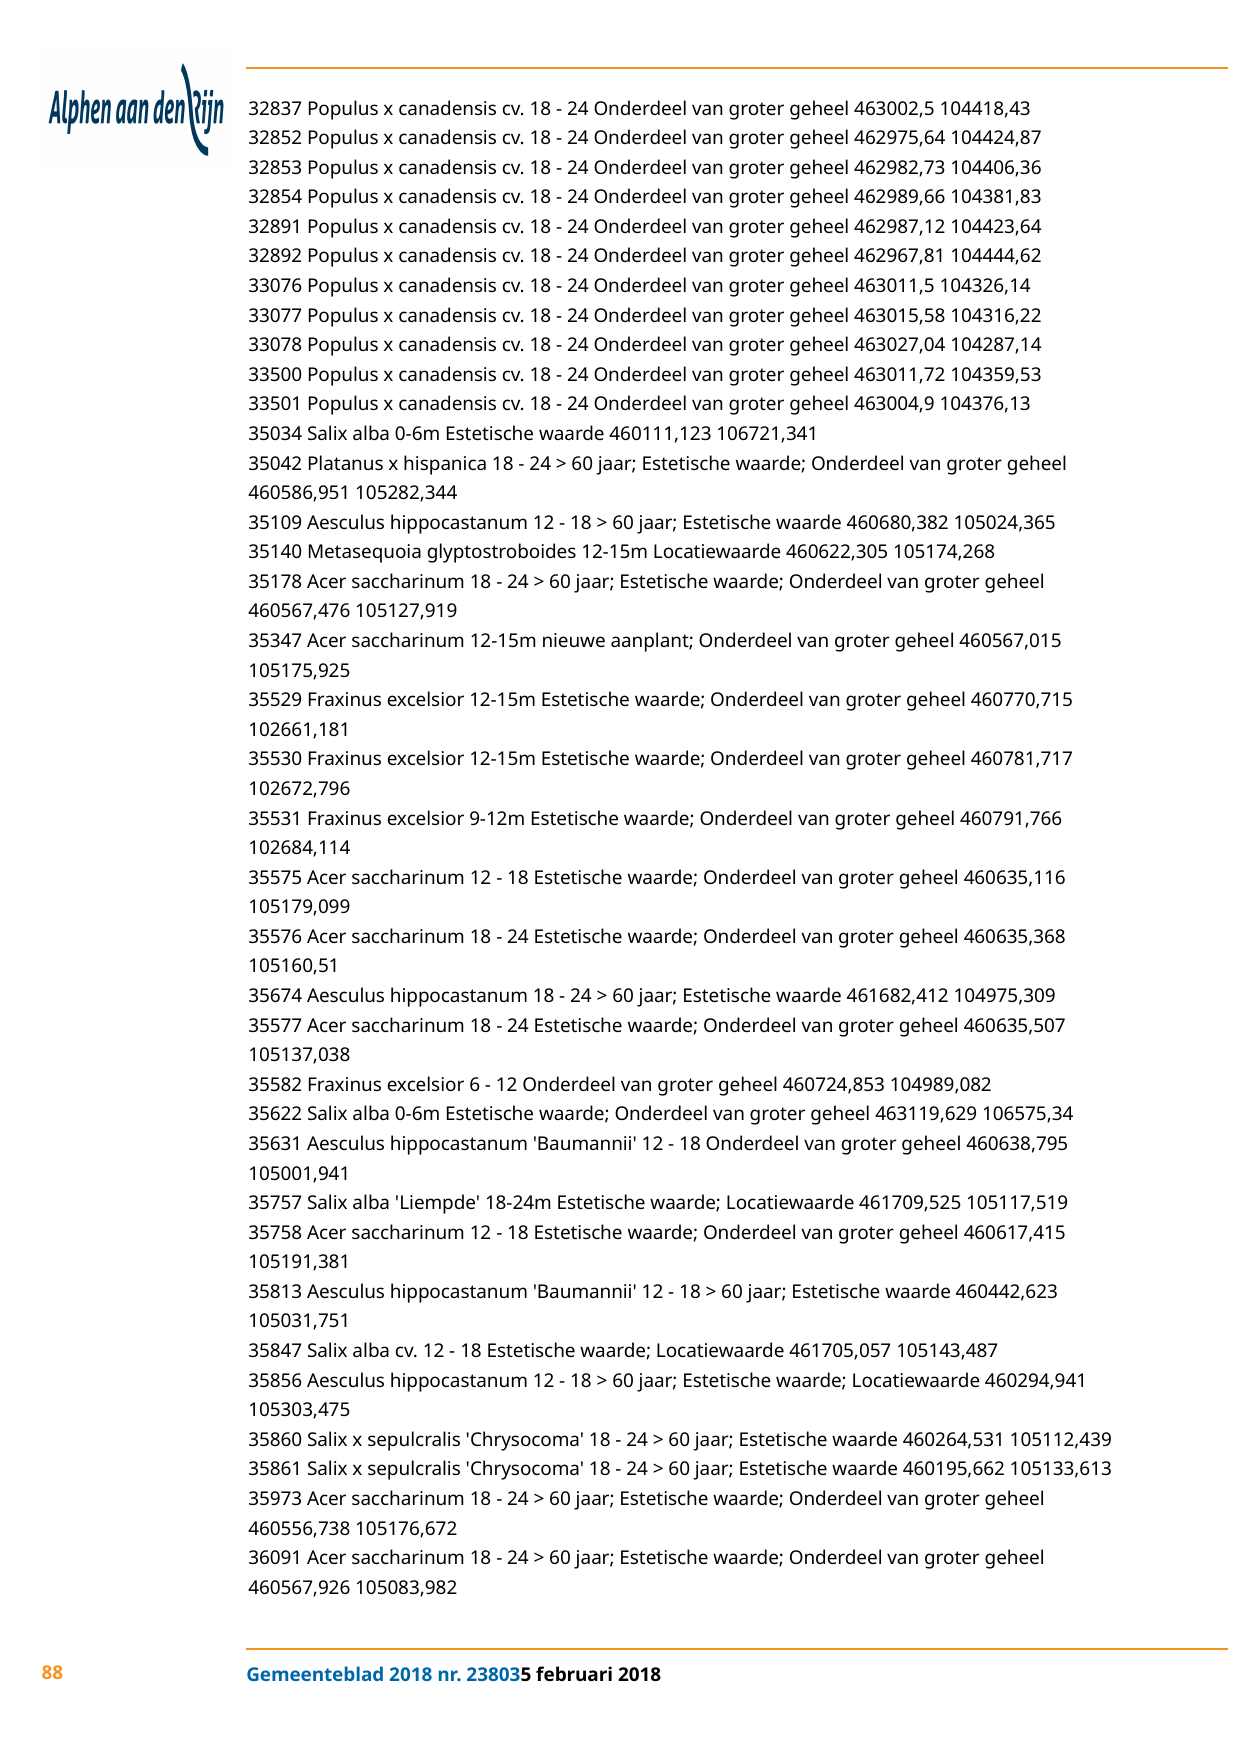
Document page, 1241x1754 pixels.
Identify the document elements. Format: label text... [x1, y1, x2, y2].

text 35529 Fraxinus excelsior 12-15m Estetische waarde; Onderdeel van groter geheel 460770,715 102661,181 [248, 686, 1152, 742]
text 33501 Populus x canadensis cv. 18 - 24 Onderdeel van groter geheel 463004,9 104376,13 [248, 391, 1152, 416]
text 32837 Populus x canadensis cv. 18 - 24 Onderdeel van groter geheel 463002,5 104418,43 [248, 95, 1152, 121]
text 35757 Salix alba 'Liempde' 18-24m Estetische waarde; Locatiewaarde 461709,525 105117,519 [248, 1189, 1152, 1215]
text 35347 Acer saccharinum 12-15m nieuwe aanplant; Onderdeel van groter geheel 460567,015 105175,925 [248, 627, 1152, 683]
text 32891 Populus x canadensis cv. 18 - 24 Onderdeel van groter geheel 462987,12 104423,64 [248, 213, 1152, 239]
text 36091 Acer saccharinum 18 - 24 > 60 jaar; Estetische waarde; Onderdeel van groter geheel 460567,926 105083,982 [248, 1544, 1152, 1600]
text 32852 Populus x canadensis cv. 18 - 24 Onderdeel van groter geheel 462975,64 104424,87 [248, 124, 1152, 150]
text 35531 Fraxinus excelsior 9-12m Estetische waarde; Onderdeel van groter geheel 460791,766 102684,114 [248, 805, 1152, 860]
text 35622 Salix alba 0-6m Estetische waarde; Onderdeel van groter geheel 463119,629 106575,34 [248, 1101, 1152, 1126]
text 35582 Fraxinus excelsior 6 - 12 Onderdeel van groter geheel 460724,853 104989,082 [248, 1071, 1152, 1097]
text 35575 Acer saccharinum 12 - 18 Estetische waarde; Onderdeel van groter geheel 460635,116 105179,099 [248, 864, 1152, 919]
text 35530 Fraxinus excelsior 12-15m Estetische waarde; Onderdeel van groter geheel 460781,717 102672,796 [248, 746, 1152, 801]
text 33076 Populus x canadensis cv. 18 - 24 Onderdeel van groter geheel 463011,5 104326,14 [248, 272, 1152, 298]
text 35758 Acer saccharinum 12 - 18 Estetische waarde; Onderdeel van groter geheel 460617,415 105191,381 [248, 1219, 1152, 1274]
text 35631 Aesculus hippocastanum 'Baumannii' 12 - 18 Onderdeel van groter geheel 460638,795 105001,941 [248, 1130, 1152, 1186]
picture [41, 47, 231, 172]
text 35860 Salix x sepulcralis 'Chrysocoma' 18 - 24 > 60 jaar; Estetische waarde 460264,531 105112,439 [248, 1426, 1152, 1452]
text 35178 Acer saccharinum 18 - 24 > 60 jaar; Estetische waarde; Onderdeel van groter geheel 460567,476 105127,919 [248, 568, 1152, 623]
text 35042 Platanus x hispanica 18 - 24 > 60 jaar; Estetische waarde; Onderdeel van groter geheel 460586,951 105282,344 [248, 450, 1152, 505]
text 35576 Acer saccharinum 18 - 24 Estetische waarde; Onderdeel van groter geheel 460635,368 105160,51 [248, 923, 1152, 978]
text 35140 Metasequoia glyptostroboides 12-15m Locatiewaarde 460622,305 105174,268 [248, 538, 1152, 564]
text 33500 Populus x canadensis cv. 18 - 24 Onderdeel van groter geheel 463011,72 104359,53 [248, 361, 1152, 387]
text 32854 Populus x canadensis cv. 18 - 24 Onderdeel van groter geheel 462989,66 104381,83 [248, 183, 1152, 209]
text 35973 Acer saccharinum 18 - 24 > 60 jaar; Estetische waarde; Onderdeel van groter geheel 460556,738 105176,672 [248, 1485, 1152, 1541]
text 35034 Salix alba 0-6m Estetische waarde 460111,123 106721,341 [248, 420, 1152, 446]
text 35847 Salix alba cv. 12 - 18 Estetische waarde; Locatiewaarde 461705,057 105143,487 [248, 1337, 1152, 1363]
text 33077 Populus x canadensis cv. 18 - 24 Onderdeel van groter geheel 463015,58 104316,22 [248, 302, 1152, 328]
text 35861 Salix x sepulcralis 'Chrysocoma' 18 - 24 > 60 jaar; Estetische waarde 460195,662 105133,613 [248, 1456, 1152, 1481]
text 35856 Aesculus hippocastanum 12 - 18 > 60 jaar; Estetische waarde; Locatiewaarde 460294,941 105303,475 [248, 1367, 1152, 1422]
text 35674 Aesculus hippocastanum 18 - 24 > 60 jaar; Estetische waarde 461682,412 104975,309 [248, 982, 1152, 1008]
text 32853 Populus x canadensis cv. 18 - 24 Onderdeel van groter geheel 462982,73 104406,36 [248, 154, 1152, 180]
text 33078 Populus x canadensis cv. 18 - 24 Onderdeel van groter geheel 463027,04 104287,14 [248, 331, 1152, 357]
text 32892 Populus x canadensis cv. 18 - 24 Onderdeel van groter geheel 462967,81 104444,62 [248, 243, 1152, 268]
text 35813 Aesculus hippocastanum 'Baumannii' 12 - 18 > 60 jaar; Estetische waarde 460442,623 105031,751 [248, 1278, 1152, 1333]
text 35109 Aesculus hippocastanum 12 - 18 > 60 jaar; Estetische waarde 460680,382 105024,365 [248, 509, 1152, 535]
text 35577 Acer saccharinum 18 - 24 Estetische waarde; Onderdeel van groter geheel 460635,507 105137,038 [248, 1012, 1152, 1067]
